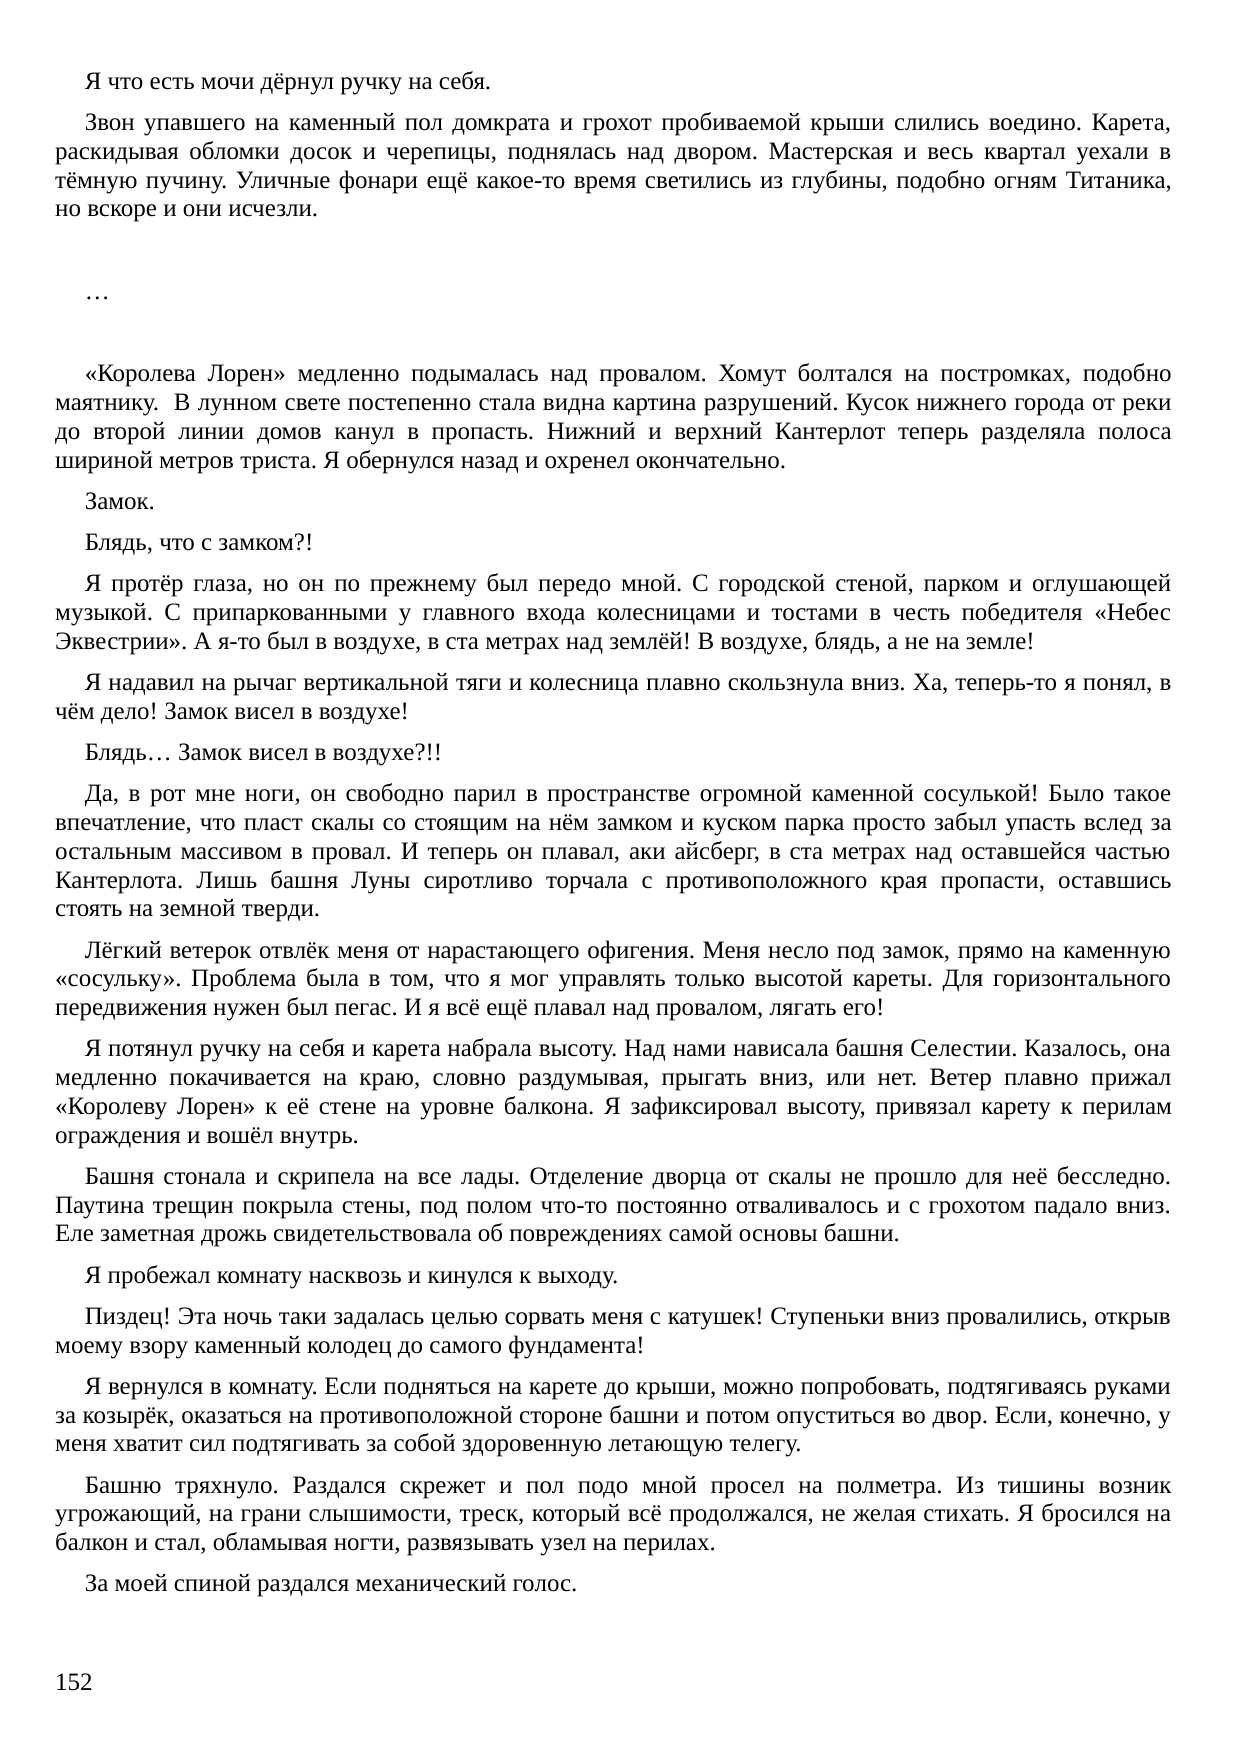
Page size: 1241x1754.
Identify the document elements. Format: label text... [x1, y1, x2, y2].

text Замок. [55, 486, 1173, 515]
text Я протёр глаза, но он по прежнему был передо мной. С городской стеной, парком и оглушающей музыкой. С припаркованными у главного входа колесницами и тостами в честь победителя «Небес Эквестрии». А я-то был в воздухе, в ста метрах над землёй! В воздухе, блядь, а не на земле! [55, 568, 1173, 655]
text Лёгкий ветерок отвлёк меня от нарастающего офигения. Меня несло под замок, прямо на каменную «сосульку». Проблема была в том, что я мог управлять только высотой кареты. Для горизонтального передвижения нужен был пегас. И я всё ещё плавал над провалом, лягать его! [55, 935, 1173, 1021]
text «Королева Лорен» медленно подымалась над провалом. Хомут болтался на постромках, подобно маятнику. В лунном свете постепенно стала видна картина разрушений. Кусок нижнего города от реки до второй линии домов канул в пропасть. Нижний и верхний Кантерлот теперь разделяла полоса шириной метров триста. Я обернулся назад и охренел окончательно. [55, 358, 1173, 473]
text Башню тряхнуло. Раздался скрежет и пол подо мной просел на полметра. Из тишины возник угрожающий, на грани слышимости, треск, который всё продолжался, не желая стихать. Я бросился на балкон и стал, обламывая ногти, развязывать узел на перилах. [55, 1470, 1173, 1556]
text Я пробежал комнату насквозь и кинулся к выходу. [55, 1260, 1173, 1288]
text Звон упавшего на каменный пол домкрата и грохот пробиваемой крыши слились воедино. Карета, раскидывая обломки досок и черепицы, поднялась над двором. Мастерская и весь квартал уехали в тёмную пучину. Уличные фонари ещё какое-то время светились из глубины, подобно огням Титаника, но вскоре и они исчезли. [55, 107, 1173, 222]
text Блядь… Замок висел в воздухе?!! [55, 737, 1173, 766]
text Я что есть мочи дёрнул ручку на себя. [55, 66, 1173, 95]
text Башня стонала и скрипела на все лады. Отделение дворца от скалы не прошло для неё бесследно. Паутина трещин покрыла стены, под полом что-то постоянно отваливалось и с грохотом падало вниз. Еле заметная дрожь свидетельствовала об повреждениях самой основы башни. [55, 1161, 1173, 1247]
text Я надавил на рычаг вертикальной тяги и колесница плавно скользнула вниз. Ха, теперь-то я понял, в чём дело! Замок висел в воздухе! [55, 667, 1173, 725]
text Да, в рот мне ноги, он свободно парил в пространстве огромной каменной сосулькой! Было такое впечатление, что пласт скалы со стоящим на нём замком и куском парка просто забыл упасть вслед за остальным массивом в провал. И теперь он плавал, аки айсберг, в ста метрах над оставшейся частью Кантерлота. Лишь башня Луны сиротливо торчала с противоположного края пропасти, оставшись стоять на земной тверди. [55, 778, 1173, 922]
text За моей спиной раздался механический голос. [55, 1568, 1173, 1597]
text … [55, 276, 1173, 305]
text Блядь, что с замком?! [55, 527, 1173, 556]
text Я вернулся в комнату. Если подняться на карете до крыши, можно попробовать, подтягиваясь руками за козырёк, оказаться на противоположной стороне башни и потом опуститься во двор. Если, конечно, у меня хватит сил подтягивать за собой здоровенную летающую телегу. [55, 1371, 1173, 1457]
text Пиздец! Эта ночь таки задалась целью сорвать меня с катушек! Ступеньки вниз провалились, открыв моему взору каменный колодец до самого фундамента! [55, 1301, 1173, 1358]
text Я потянул ручку на себя и карета набрала высоту. Над нами нависала башня Селестии. Казалось, она медленно покачивается на краю, словно раздумывая, прыгать вниз, или нет. Ветер плавно прижал «Королеву Лорен» к её стене на уровне балкона. Я зафиксировал высоту, привязал карету к перилам ограждения и вошёл внутрь. [55, 1033, 1173, 1148]
